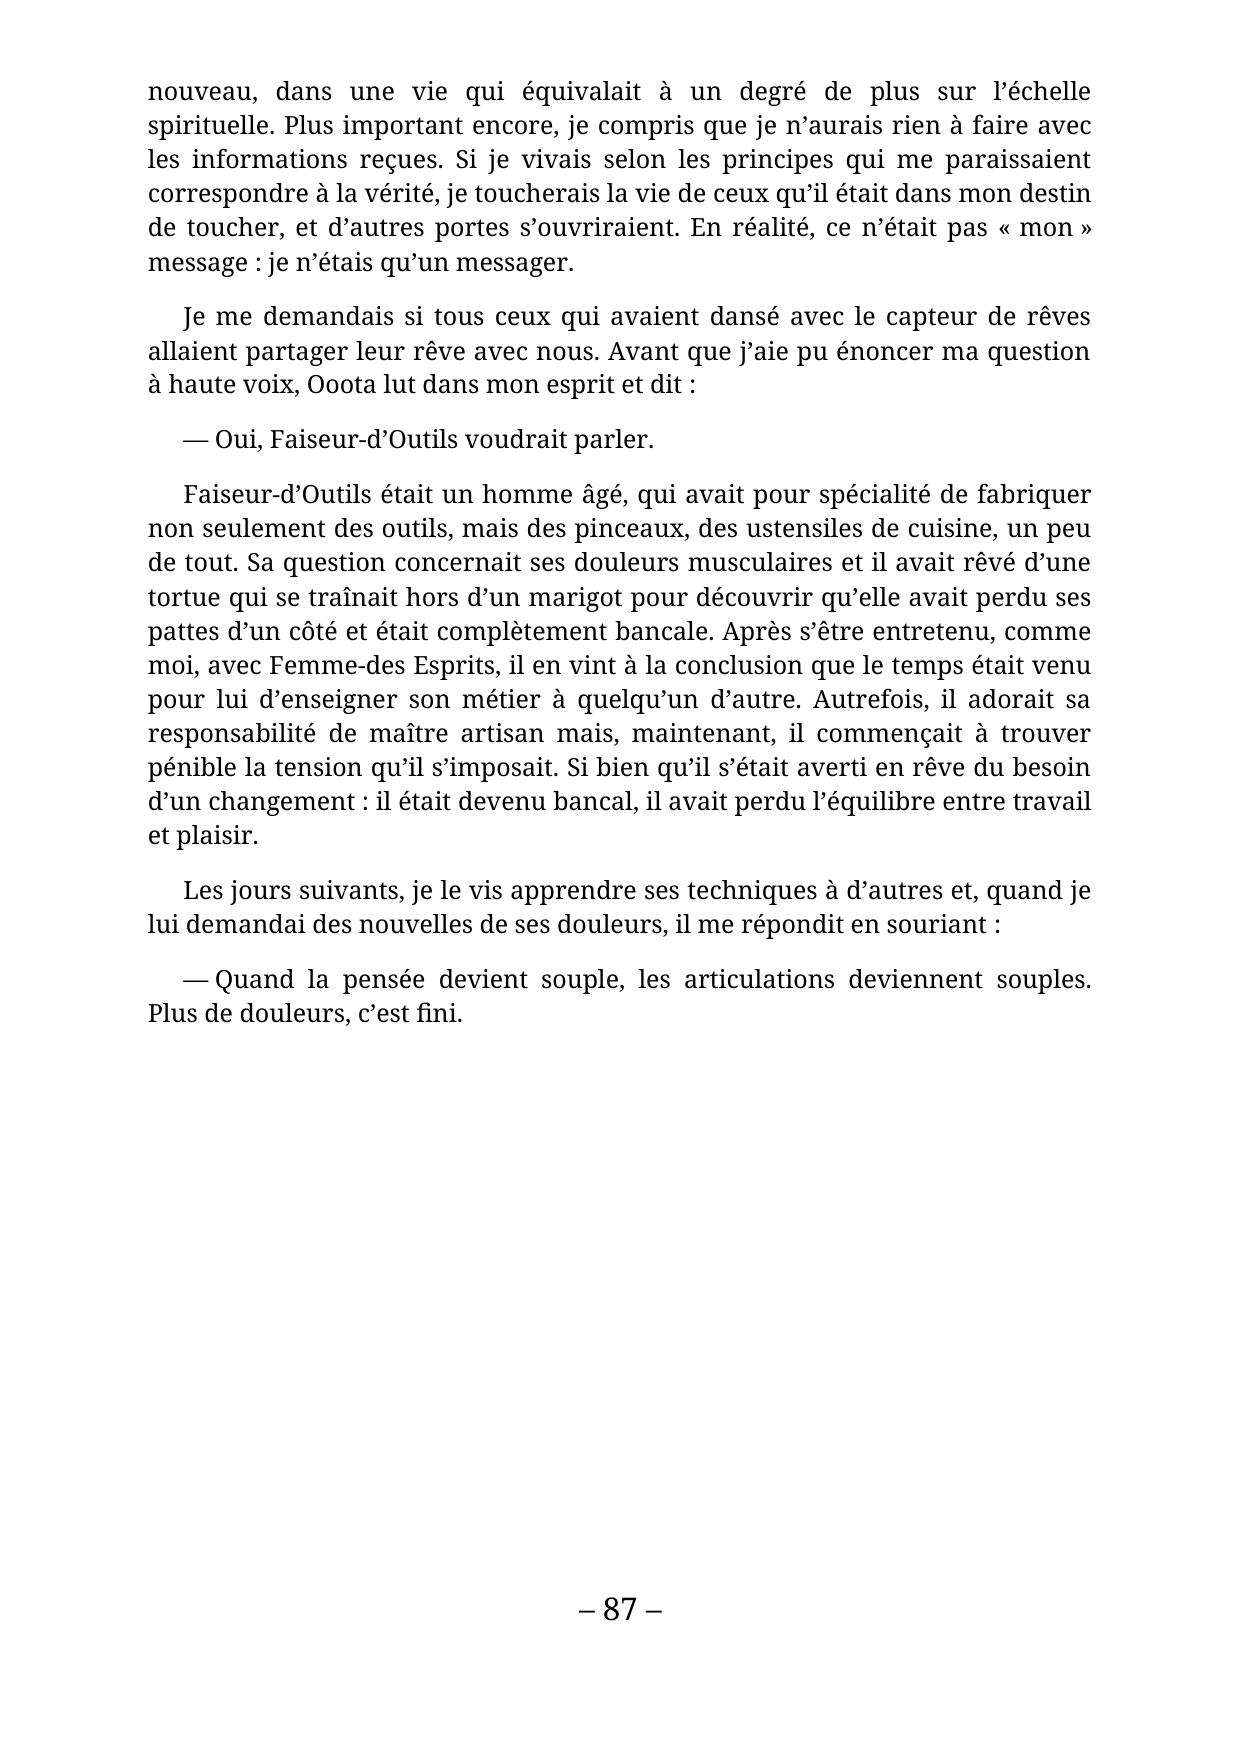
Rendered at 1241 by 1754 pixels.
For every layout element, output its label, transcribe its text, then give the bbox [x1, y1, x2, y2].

text — Quand la pensée devient souple, les articulations deviennent souples. Plus de douleurs, c’est fini. [148, 961, 1092, 1029]
text Je me demandais si tous ceux qui avaient dansé avec le capteur de rêves allaient partager leur rêve avec nous. Avant que j’aie pu énoncer ma question à haute voix, Ooota lut dans mon esprit et dit : [148, 299, 1092, 401]
text — Oui, Faiseur-d’Outils voudrait parler. [148, 422, 1092, 456]
text nouveau, dans une vie qui équivalait à un degré de plus sur l’échelle spirituelle. Plus important encore, je compris que je n’aurais rien à faire avec les informations reçues. Si je vivais selon les principes qui me paraissaient correspondre à la vérité, je toucherais la vie de ceux qu’il était dans mon destin de toucher, et d’autres portes s’ouvriraient. En réalité, ce n’était pas « mon » message : je n’étais qu’un messager. [148, 74, 1092, 278]
text Faiseur-d’Outils était un homme âgé, qui avait pour spécialité de fabriquer non seulement des outils, mais des pinceaux, des ustensiles de cuisine, un peu de tout. Sa question concernait ses douleurs musculaires et il avait rêvé d’une tortue qui se traînait hors d’un marigot pour découvrir qu’elle avait perdu ses pattes d’un côté et était complètement bancale. Après s’être entretenu, comme moi, avec Femme-des Esprits, il en vint à la conclusion que le temps était venu pour lui d’enseigner son métier à quelqu’un d’autre. Autrefois, il adorait sa responsabilité de maître artisan mais, maintenant, il commençait à trouver pénible la tension qu’il s’imposait. Si bien qu’il s’était averti en rêve du besoin d’un changement : il était devenu bancal, il avait perdu l’équilibre entre travail et plaisir. [148, 477, 1092, 852]
text Les jours suivants, je le vis apprendre ses techniques à d’autres et, quand je lui demandai des nouvelles de ses douleurs, il me répondit en souriant : [148, 872, 1092, 941]
